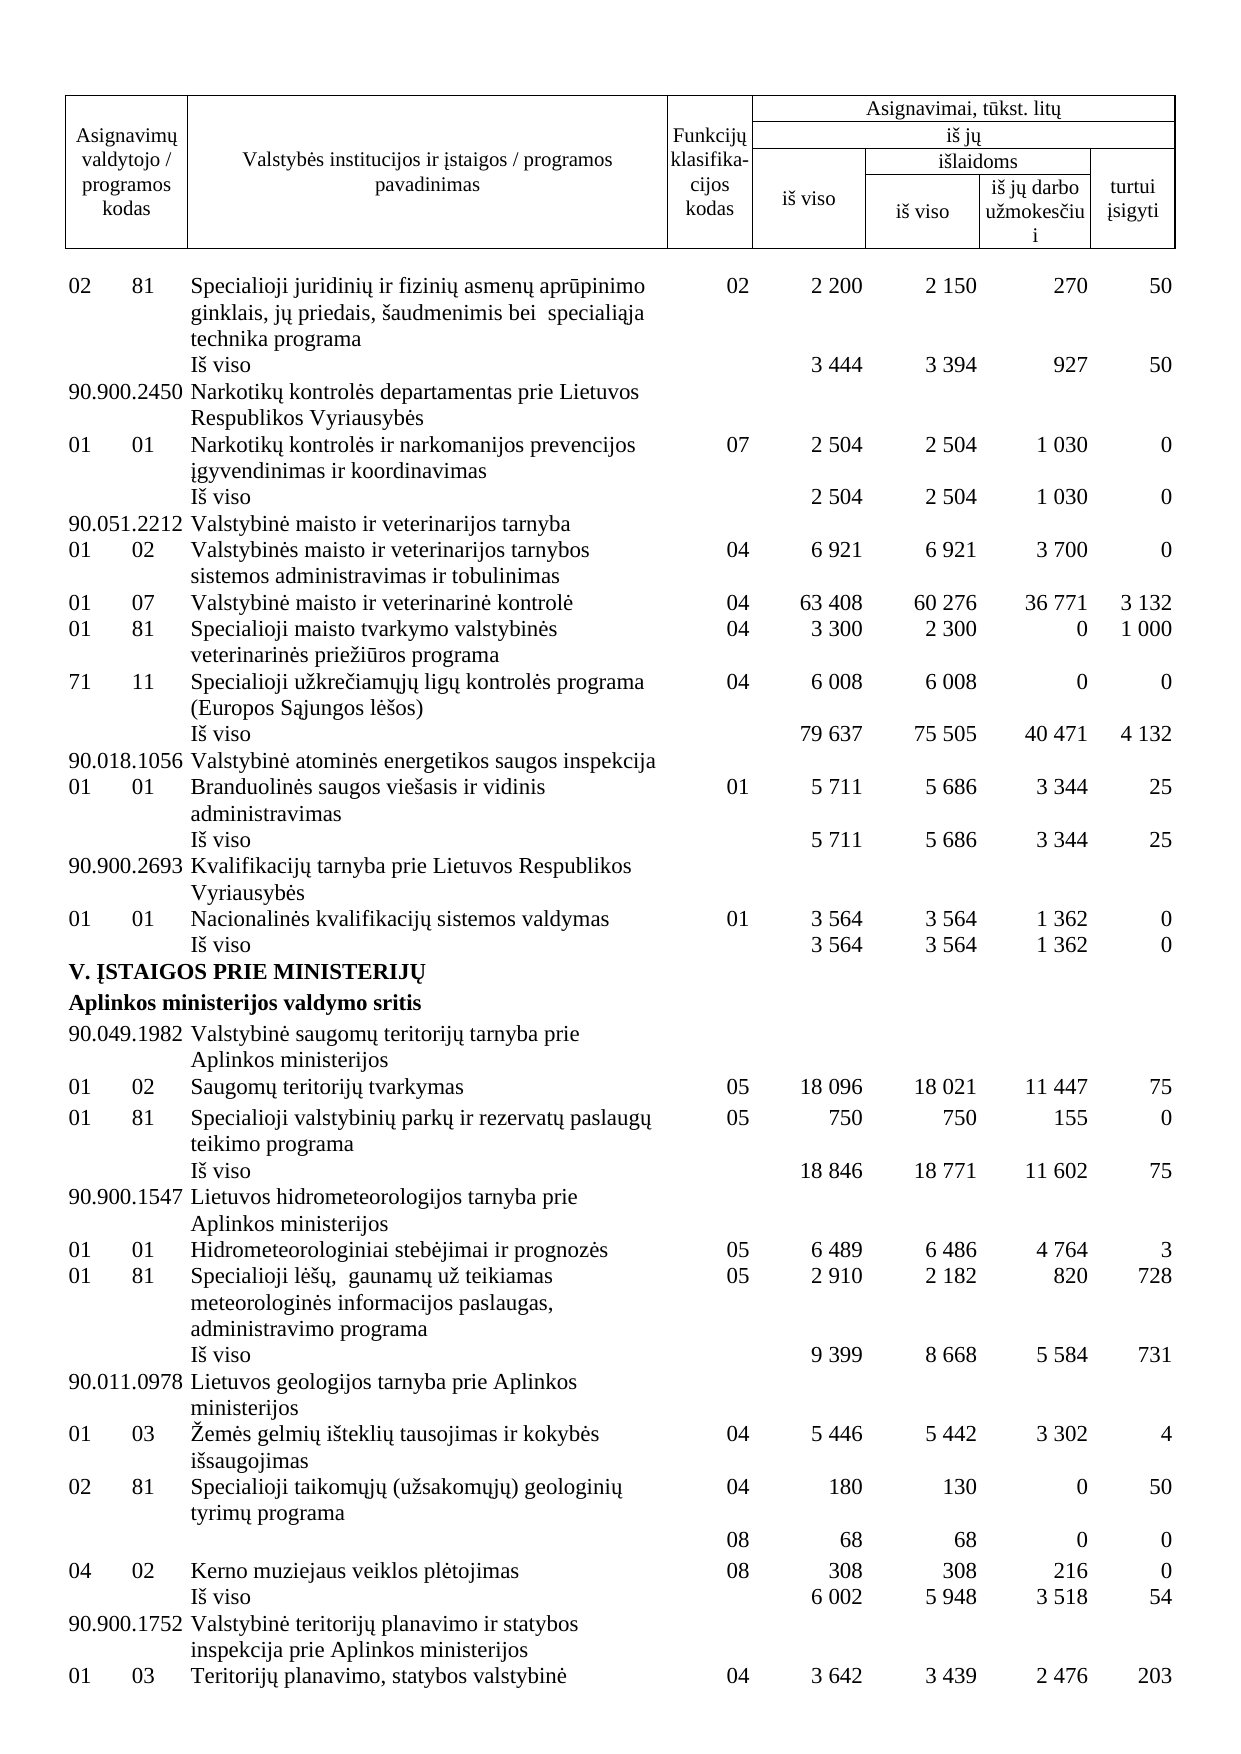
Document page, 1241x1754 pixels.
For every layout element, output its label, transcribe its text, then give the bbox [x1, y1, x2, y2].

table_cell Specialioji taikomųjų (užsakomųjų) geologinių tyrimų programa [188, 1473, 667, 1526]
table_cell 68 [865, 1526, 980, 1557]
table_cell 81 [129, 1104, 187, 1157]
table_cell 3 518 [980, 1584, 1091, 1610]
table_cell turtui įsigyti [1091, 149, 1174, 247]
table_cell Saugomų teritorijų tvarkymas [188, 1073, 667, 1104]
table_cell 1 362 [980, 931, 1091, 958]
table_cell 4 132 [1091, 721, 1175, 747]
table_cell Specialioji valstybinių parkų ir rezervatų paslaugų teikimo programa [188, 1104, 667, 1157]
table_cell [865, 1610, 980, 1662]
table_cell 2 504 [752, 431, 865, 483]
table_cell 90.049.1982 [65, 1020, 187, 1073]
table_cell [667, 721, 752, 747]
table_cell 18 771 [865, 1157, 980, 1183]
table_cell Kerno muziejaus veiklos plėtojimas [188, 1557, 667, 1583]
table_cell 04 [667, 668, 752, 721]
table_cell [980, 852, 1091, 905]
table_cell 5 442 [865, 1420, 980, 1473]
table_cell 08 [667, 1557, 752, 1583]
table_cell Valstybinė atominės energetikos saugos inspekcija [188, 747, 667, 773]
table_cell [865, 510, 980, 536]
table_cell 203 [1091, 1663, 1175, 1689]
table_cell 5 446 [752, 1420, 865, 1473]
table_cell 0 [1091, 1104, 1175, 1157]
table_cell [865, 852, 980, 905]
table_cell Iš viso [188, 721, 667, 747]
table_cell [667, 1020, 752, 1073]
table_cell [129, 826, 187, 852]
table_cell 130 [865, 1473, 980, 1526]
table_cell Iš viso [188, 1157, 667, 1183]
table_cell [129, 721, 187, 747]
table_cell 90.900.1752 [65, 1610, 187, 1662]
table_cell 927 [980, 352, 1091, 378]
table_cell 3 344 [980, 773, 1091, 826]
table_cell 81 [129, 273, 187, 352]
table_cell 3 300 [752, 615, 865, 668]
table_cell 90.011.0978 [65, 1368, 187, 1420]
table_cell [865, 1368, 980, 1420]
table_cell Žemės gelmių išteklių tausojimas ir kokybės išsaugojimas [188, 1420, 667, 1473]
table_cell 01 [65, 1236, 129, 1262]
table_cell Iš viso [188, 931, 667, 958]
table_cell [752, 1610, 865, 1662]
table_cell Valstybinės maisto ir veterinarijos tarnybos sistemos administravimas ir tobulinimas [188, 536, 667, 589]
table_cell 2 182 [865, 1262, 980, 1341]
table_cell 3 444 [752, 352, 865, 378]
table_cell iš viso [866, 175, 979, 247]
table_cell [1091, 747, 1175, 773]
table_cell 1 362 [980, 905, 1091, 931]
table_cell Hidrometeorologiniai stebėjimai ir prognozės [188, 1236, 667, 1262]
table_cell 3 700 [980, 536, 1091, 589]
table_cell 0 [1091, 1526, 1175, 1557]
table_cell 75 [1091, 1157, 1175, 1183]
table_cell [667, 1341, 752, 1368]
table_cell [129, 1526, 187, 1557]
table_cell Iš viso [188, 826, 667, 852]
table_cell 54 [1091, 1584, 1175, 1610]
table_cell 79 637 [752, 721, 865, 747]
table_cell 01 [129, 431, 187, 483]
table_cell [752, 378, 865, 431]
table_cell 18 846 [752, 1157, 865, 1183]
table_cell 90.051.2212 [65, 510, 187, 536]
table_cell 50 [1091, 273, 1175, 352]
table_cell 01 [65, 1663, 129, 1689]
table_cell 01 [129, 905, 187, 931]
table_header Asignavimų valdytojo / programos kodas [66, 96, 187, 247]
table_cell 01 [65, 1262, 129, 1341]
table_cell [667, 1183, 752, 1236]
table_cell Valstybinė maisto ir veterinarijos tarnyba [188, 510, 667, 536]
table_cell [65, 249, 1175, 272]
table_cell 1 030 [980, 431, 1091, 483]
table_cell 0 [980, 615, 1091, 668]
table_cell 3 394 [865, 352, 980, 378]
table_cell 02 [65, 273, 129, 352]
table_cell 6 486 [865, 1236, 980, 1262]
table_cell 0 [1091, 536, 1175, 589]
table_cell [752, 747, 865, 773]
table_cell [1091, 510, 1175, 536]
table_cell 0 [980, 1473, 1091, 1526]
table_cell 90.018.1056 [65, 747, 187, 773]
table_cell 03 [129, 1420, 187, 1473]
table_cell 90.900.1547 [65, 1183, 187, 1236]
table_cell 01 [65, 905, 129, 931]
table_cell [752, 852, 865, 905]
table_cell [980, 1020, 1091, 1073]
table_cell 01 [65, 1073, 129, 1104]
table_cell 1 030 [980, 483, 1091, 510]
table_cell 01 [65, 1104, 129, 1157]
table_cell [1091, 1020, 1175, 1073]
table_cell 90.900.2450 [65, 378, 187, 431]
table_cell [865, 378, 980, 431]
table_cell 02 [65, 1473, 129, 1526]
table_cell V. ĮSTAIGOS PRIE MINISTERIJŲ [65, 958, 1175, 989]
table_cell iš viso [753, 149, 865, 247]
table_cell 01 [65, 589, 129, 615]
table_cell 05 [667, 1104, 752, 1157]
table_cell 3 564 [752, 905, 865, 931]
table_cell [1091, 378, 1175, 431]
table_cell 02 [129, 1073, 187, 1104]
table_cell 180 [752, 1473, 865, 1526]
table_cell 6 008 [752, 668, 865, 721]
table_cell 0 [1091, 668, 1175, 721]
table_cell Lietuvos geologijos tarnyba prie Aplinkos ministerijos [188, 1368, 667, 1420]
table_cell 01 [65, 1420, 129, 1473]
table_cell iš jų [753, 122, 1174, 148]
table_cell 308 [752, 1557, 865, 1583]
table_cell 01 [65, 773, 129, 826]
table_cell 9 399 [752, 1341, 865, 1368]
table_cell 5 584 [980, 1341, 1091, 1368]
table_cell 2 300 [865, 615, 980, 668]
table_cell 25 [1091, 773, 1175, 826]
table_cell 18 021 [865, 1073, 980, 1104]
table_cell 5 711 [752, 826, 865, 852]
table_cell [667, 747, 752, 773]
table_cell [129, 1584, 187, 1610]
table_cell 01 [65, 536, 129, 589]
table_cell [667, 826, 752, 852]
table_cell 5 711 [752, 773, 865, 826]
table_cell 81 [129, 1262, 187, 1341]
table_cell 4 764 [980, 1236, 1091, 1262]
table_cell 728 [1091, 1262, 1175, 1341]
table_cell Narkotikų kontrolės departamentas prie Lietuvos Respublikos Vyriausybės [188, 378, 667, 431]
table_cell [752, 1020, 865, 1073]
table_cell 0 [980, 668, 1091, 721]
table_cell [865, 1020, 980, 1073]
table_cell [667, 931, 752, 958]
table_cell 81 [129, 615, 187, 668]
table_cell 40 471 [980, 721, 1091, 747]
table_cell 04 [667, 1420, 752, 1473]
table_cell 04 [667, 1473, 752, 1526]
table_cell 05 [667, 1073, 752, 1104]
table_cell 4 [1091, 1420, 1175, 1473]
table_cell 731 [1091, 1341, 1175, 1368]
table_cell 3 564 [752, 931, 865, 958]
table_cell 71 [65, 668, 129, 721]
table_cell 750 [752, 1104, 865, 1157]
table_cell [65, 352, 129, 378]
table_cell Specialioji užkrečiamųjų ligų kontrolės programa (Europos Sąjungos lėšos) [188, 668, 667, 721]
table_cell 25 [1091, 826, 1175, 852]
table_cell 02 [129, 536, 187, 589]
table_cell [980, 510, 1091, 536]
table_cell Teritorijų planavimo, statybos valstybinė [188, 1663, 667, 1689]
table_cell 04 [65, 1557, 129, 1583]
table_cell Branduolinės saugos viešasis ir vidinis administravimas [188, 773, 667, 826]
table_cell 02 [667, 273, 752, 352]
table_cell [667, 1610, 752, 1662]
table_cell 0 [980, 1526, 1091, 1557]
table_cell [752, 1368, 865, 1420]
table_cell 03 [129, 1663, 187, 1689]
table_cell 2 150 [865, 273, 980, 352]
table_cell 11 [129, 668, 187, 721]
table_cell 3 439 [865, 1663, 980, 1689]
table_cell [65, 1584, 129, 1610]
table_cell [1091, 1183, 1175, 1236]
table_cell 5 686 [865, 826, 980, 852]
table_cell 1 000 [1091, 615, 1175, 668]
table_cell 8 668 [865, 1341, 980, 1368]
table_cell [65, 721, 129, 747]
table_cell 3 132 [1091, 589, 1175, 615]
table_cell Iš viso [188, 1341, 667, 1368]
table_cell [1091, 1610, 1175, 1662]
table_cell 75 [1091, 1073, 1175, 1104]
table_cell [129, 483, 187, 510]
table_cell 0 [1091, 483, 1175, 510]
table_cell 63 408 [752, 589, 865, 615]
table_cell 2 200 [752, 273, 865, 352]
table_cell Valstybinė teritorijų planavimo ir statybos inspekcija prie Aplinkos ministerijos [188, 1610, 667, 1662]
table_cell 01 [667, 773, 752, 826]
table_cell 6 489 [752, 1236, 865, 1262]
table_cell 820 [980, 1262, 1091, 1341]
table_cell [65, 1157, 129, 1183]
table_cell 07 [129, 589, 187, 615]
table_cell 04 [667, 536, 752, 589]
table_header Asignavimai, tūkst. litų [753, 96, 1174, 121]
table_cell [980, 1368, 1091, 1420]
table_cell [667, 1157, 752, 1183]
table_cell [667, 352, 752, 378]
table_cell 3 [1091, 1236, 1175, 1262]
table_cell 68 [752, 1526, 865, 1557]
table_cell Aplinkos ministerijos valdymo sritis [65, 989, 1175, 1020]
table_cell [65, 1341, 129, 1368]
table_cell Specialioji maisto tvarkymo valstybinės veterinarinės priežiūros programa [188, 615, 667, 668]
table_cell [980, 747, 1091, 773]
table_cell [65, 931, 129, 958]
table_cell [129, 1157, 187, 1183]
table_cell 01 [129, 1236, 187, 1262]
table_cell [129, 931, 187, 958]
table_cell 2 504 [865, 431, 980, 483]
table_cell 6 921 [865, 536, 980, 589]
table_cell 2 504 [865, 483, 980, 510]
table_cell 5 686 [865, 773, 980, 826]
table_cell Iš viso [188, 352, 667, 378]
table_cell 270 [980, 273, 1091, 352]
table_cell [865, 1183, 980, 1236]
table_cell [980, 1183, 1091, 1236]
table_cell 750 [865, 1104, 980, 1157]
table_cell 01 [65, 431, 129, 483]
table_cell [65, 483, 129, 510]
table_cell Valstybinė maisto ir veterinarinė kontrolė [188, 589, 667, 615]
table_cell 0 [1091, 431, 1175, 483]
table_cell Iš viso [188, 483, 667, 510]
table_cell [1091, 1368, 1175, 1420]
table_cell 01 [65, 615, 129, 668]
table_cell 2 476 [980, 1663, 1091, 1689]
table_cell [129, 352, 187, 378]
table_cell 05 [667, 1262, 752, 1341]
table_cell 81 [129, 1473, 187, 1526]
table_cell 3 642 [752, 1663, 865, 1689]
table_cell 0 [1091, 931, 1175, 958]
table_cell 6 002 [752, 1584, 865, 1610]
table_cell Nacionalinės kvalifikacijų sistemos valdymas [188, 905, 667, 931]
table_cell Iš viso [188, 1584, 667, 1610]
table_cell [667, 378, 752, 431]
table_cell Specialioji lėšų, gaunamų už teikiamas meteorologinės informacijos paslaugas, administravimo programa [188, 1262, 667, 1341]
table_cell 04 [667, 615, 752, 668]
table_cell 6 921 [752, 536, 865, 589]
table_cell 04 [667, 589, 752, 615]
table_cell 50 [1091, 1473, 1175, 1526]
table_cell 3 564 [865, 931, 980, 958]
table_cell [980, 378, 1091, 431]
table_cell 0 [1091, 1557, 1175, 1583]
table_cell 216 [980, 1557, 1091, 1583]
table_cell 01 [667, 905, 752, 931]
table_cell 155 [980, 1104, 1091, 1157]
table_cell 08 [667, 1526, 752, 1557]
table_cell [129, 1341, 187, 1368]
table_cell [65, 826, 129, 852]
table_cell [667, 483, 752, 510]
table_cell Kvalifikacijų tarnyba prie Lietuvos Respublikos Vyriausybės [188, 852, 667, 905]
table_cell 6 008 [865, 668, 980, 721]
table_cell Specialioji juridinių ir fizinių asmenų aprūpinimo ginklais, jų priedais, šaudmenimis bei specialiąja technika programa [188, 273, 667, 352]
table_cell 3 564 [865, 905, 980, 931]
table_cell [65, 1526, 129, 1557]
table_cell 60 276 [865, 589, 980, 615]
table_cell išlaidoms [866, 149, 1090, 174]
table_cell Narkotikų kontrolės ir narkomanijos prevencijos įgyvendinimas ir koordinavimas [188, 431, 667, 483]
table_cell [752, 510, 865, 536]
table_cell [752, 1183, 865, 1236]
table_cell 07 [667, 431, 752, 483]
table_cell 90.900.2693 [65, 852, 187, 905]
table_header Valstybės institucijos ir įstaigos / programos pavadinimas [188, 96, 667, 247]
table_cell 0 [1091, 905, 1175, 931]
table_cell 02 [129, 1557, 187, 1583]
table_cell 75 505 [865, 721, 980, 747]
table_cell 11 602 [980, 1157, 1091, 1183]
table_cell 2 910 [752, 1262, 865, 1341]
table_cell 5 948 [865, 1584, 980, 1610]
table_cell [667, 1368, 752, 1420]
table_cell [980, 1610, 1091, 1662]
table_cell [865, 747, 980, 773]
table_cell Lietuvos hidrometeorologijos tarnyba prie Aplinkos ministerijos [188, 1183, 667, 1236]
table_cell 3 344 [980, 826, 1091, 852]
table_cell Valstybinė saugomų teritorijų tarnyba prie Aplinkos ministerijos [188, 1020, 667, 1073]
table_cell 2 504 [752, 483, 865, 510]
table_cell [1091, 852, 1175, 905]
table_cell 50 [1091, 352, 1175, 378]
table_cell [667, 510, 752, 536]
table_cell [188, 1526, 667, 1557]
table_cell 04 [667, 1663, 752, 1689]
table_cell [667, 1584, 752, 1610]
table_cell 01 [129, 773, 187, 826]
table_cell 18 096 [752, 1073, 865, 1104]
table_cell 05 [667, 1236, 752, 1262]
table_cell 11 447 [980, 1073, 1091, 1104]
table_cell [667, 852, 752, 905]
table_cell 308 [865, 1557, 980, 1583]
table_cell 36 771 [980, 589, 1091, 615]
table_cell 3 302 [980, 1420, 1091, 1473]
table_cell iš jų darbo užmokesčiui [980, 175, 1090, 247]
table_header Funkcijų klasifika-cijos kodas [668, 96, 752, 247]
